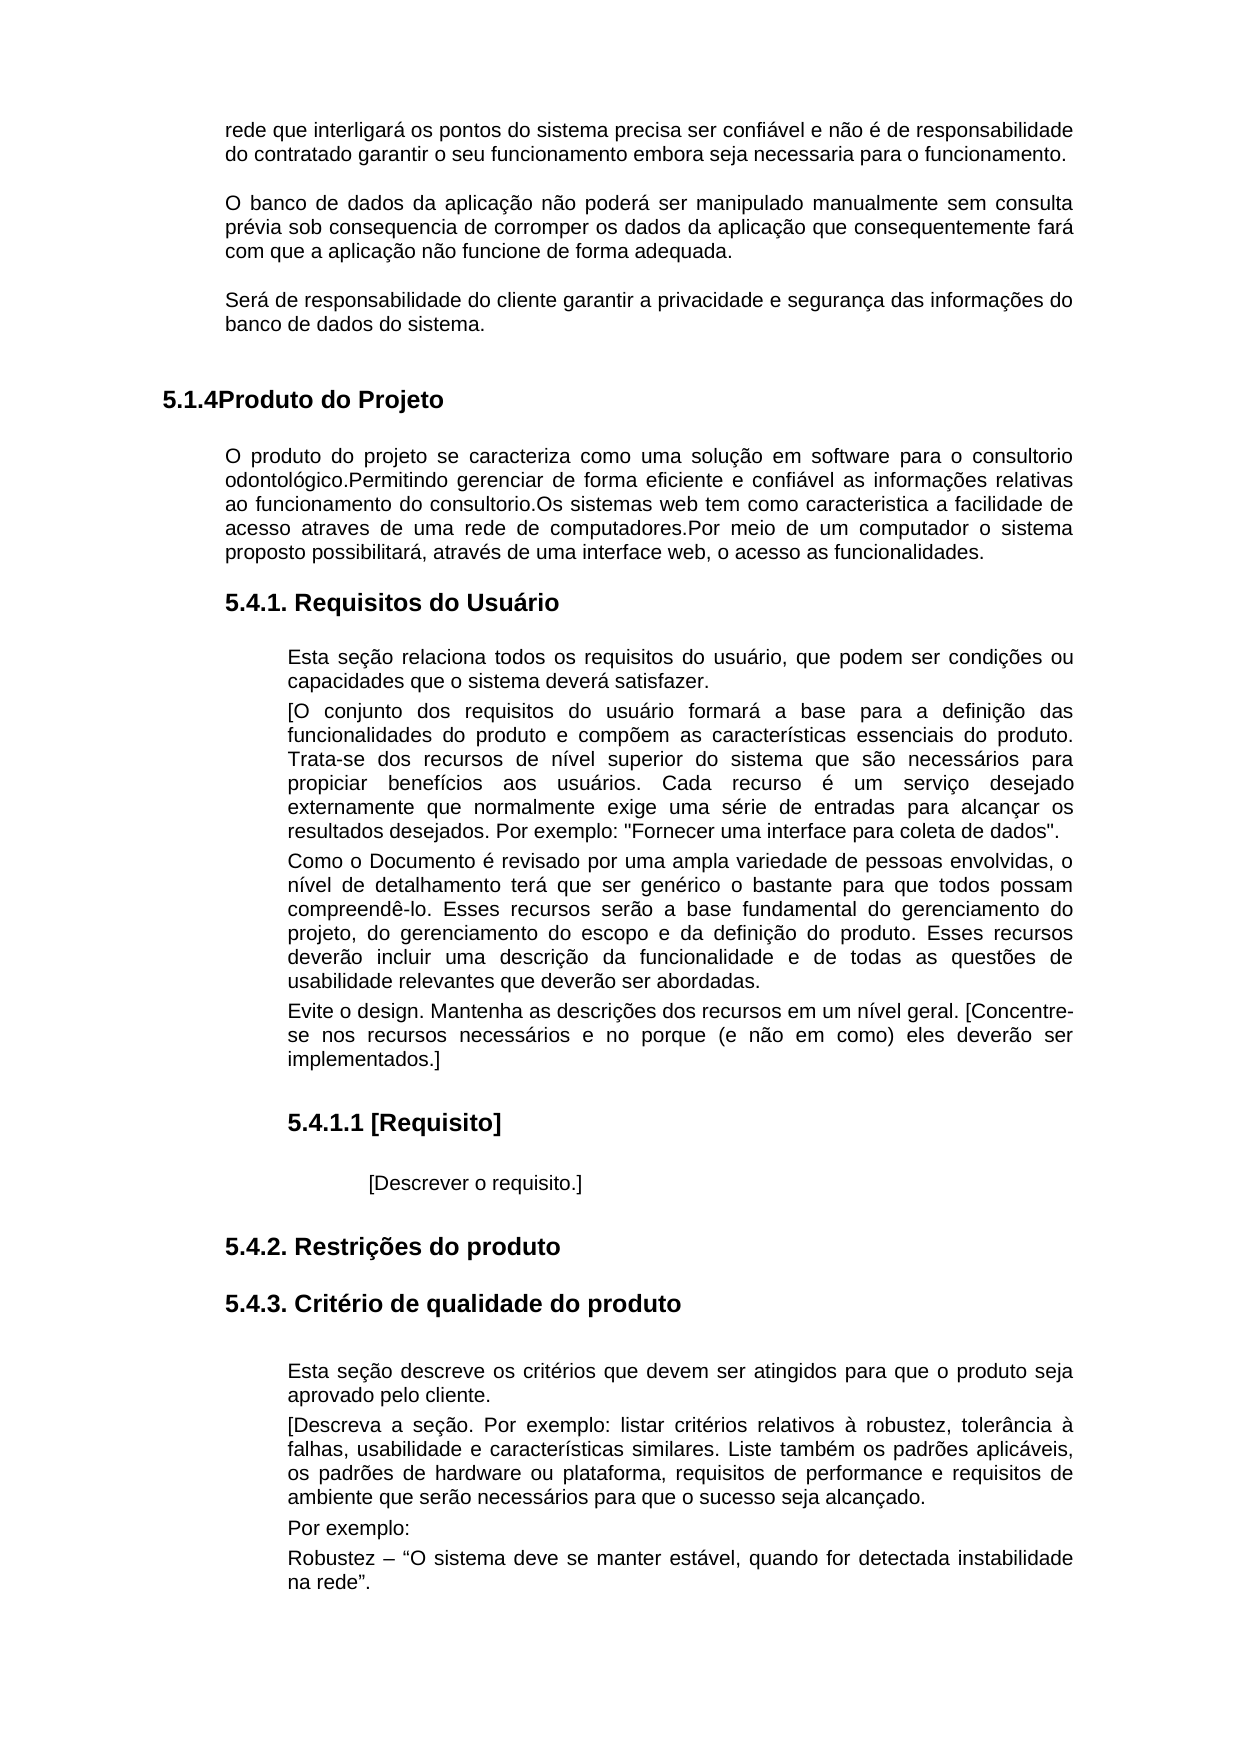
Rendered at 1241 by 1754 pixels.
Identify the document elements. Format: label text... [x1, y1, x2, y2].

text Por exemplo: [287, 1515, 1075, 1539]
text O banco de dados da aplicação não poderá ser manipulado manualmente sem consulta prévia sob consequencia de corromper os dados da aplicação que consequentemente fará com que a aplicação não funcione de forma adequada. [225, 191, 1075, 263]
text Evite o design. Mantenha as descrições dos recursos em um nível geral. [Concentre-se nos recursos necessários e no porque (e não em como) eles deverão ser implementados.] [287, 999, 1075, 1071]
text O produto do projeto se caracteriza como uma solução em software para o consultorio odontológico.Permitindo gerenciar de forma eficiente e confiável as informações relativas ao funcionamento do consultorio.Os sistemas web tem como caracteristica a facilidade de acesso atraves de uma rede de computadores.Por meio de um computador o sistema proposto possibilitará, através de uma interface web, o acesso as funcionalidades. [225, 444, 1075, 563]
text Será de responsabilidade do cliente garantir a privacidade e segurança das informações do banco de dados do sistema. [225, 288, 1075, 336]
subtitle Produto do Projeto [162, 385, 1075, 413]
text [Descreva a seção. Por exemplo: listar critérios relativos à robustez, tolerância à falhas, usabilidade e características similares. Liste também os padrões aplicáveis, os padrões de hardware ou plataforma, requisitos de performance e requisitos de ambiente que serão necessários para que o sucesso seja alcançado. [287, 1413, 1075, 1509]
text 5.4.1.1 [Requisito] [287, 1107, 1075, 1136]
text 5.4.2. Restrições do produto [225, 1232, 1075, 1260]
text rede que interligará os pontos do sistema precisa ser confiável e não é de responsabilidade do contratado garantir o seu funcionamento embora seja necessaria para o funcionamento. [225, 118, 1075, 166]
text 5.4.1. Requisitos do Usuário [225, 587, 1075, 616]
text Como o Documento é revisado por uma ampla variedade de pessoas envolvidas, o nível de detalhamento terá que ser genérico o bastante para que todos possam compreendê-lo. Esses recursos serão a base fundamental do gerenciamento do projeto, do gerenciamento do escopo e da definição do produto. Esses recursos deverão incluir uma descrição da funcionalidade e de todas as questões de usabilidade relevantes que deverão ser abordadas. [287, 849, 1075, 993]
text Esta seção relaciona todos os requisitos do usuário, que podem ser condições ou capacidades que o sistema deverá satisfazer. [287, 645, 1075, 693]
text [O conjunto dos requisitos do usuário formará a base para a definição das funcionalidades do produto e compõem as características essenciais do produto. Trata-se dos recursos de nível superior do sistema que são necessários para propiciar benefícios aos usuários. Cada recurso é um serviço desejado externamente que normalmente exige uma série de entradas para alcançar os resultados desejados. Por exemplo: "Fornecer uma interface para coleta de dados". [287, 699, 1075, 843]
text Esta seção descreve os critérios que devem ser atingidos para que o produto seja aprovado pelo cliente. [287, 1359, 1075, 1407]
text [Descrever o requisito.] [362, 1171, 1075, 1195]
text 5.4.3. Critério de qualidade do produto [225, 1289, 1075, 1318]
text Robustez – “O sistema deve se manter estável, quando for detectada instabilidade na rede”. [287, 1546, 1075, 1593]
